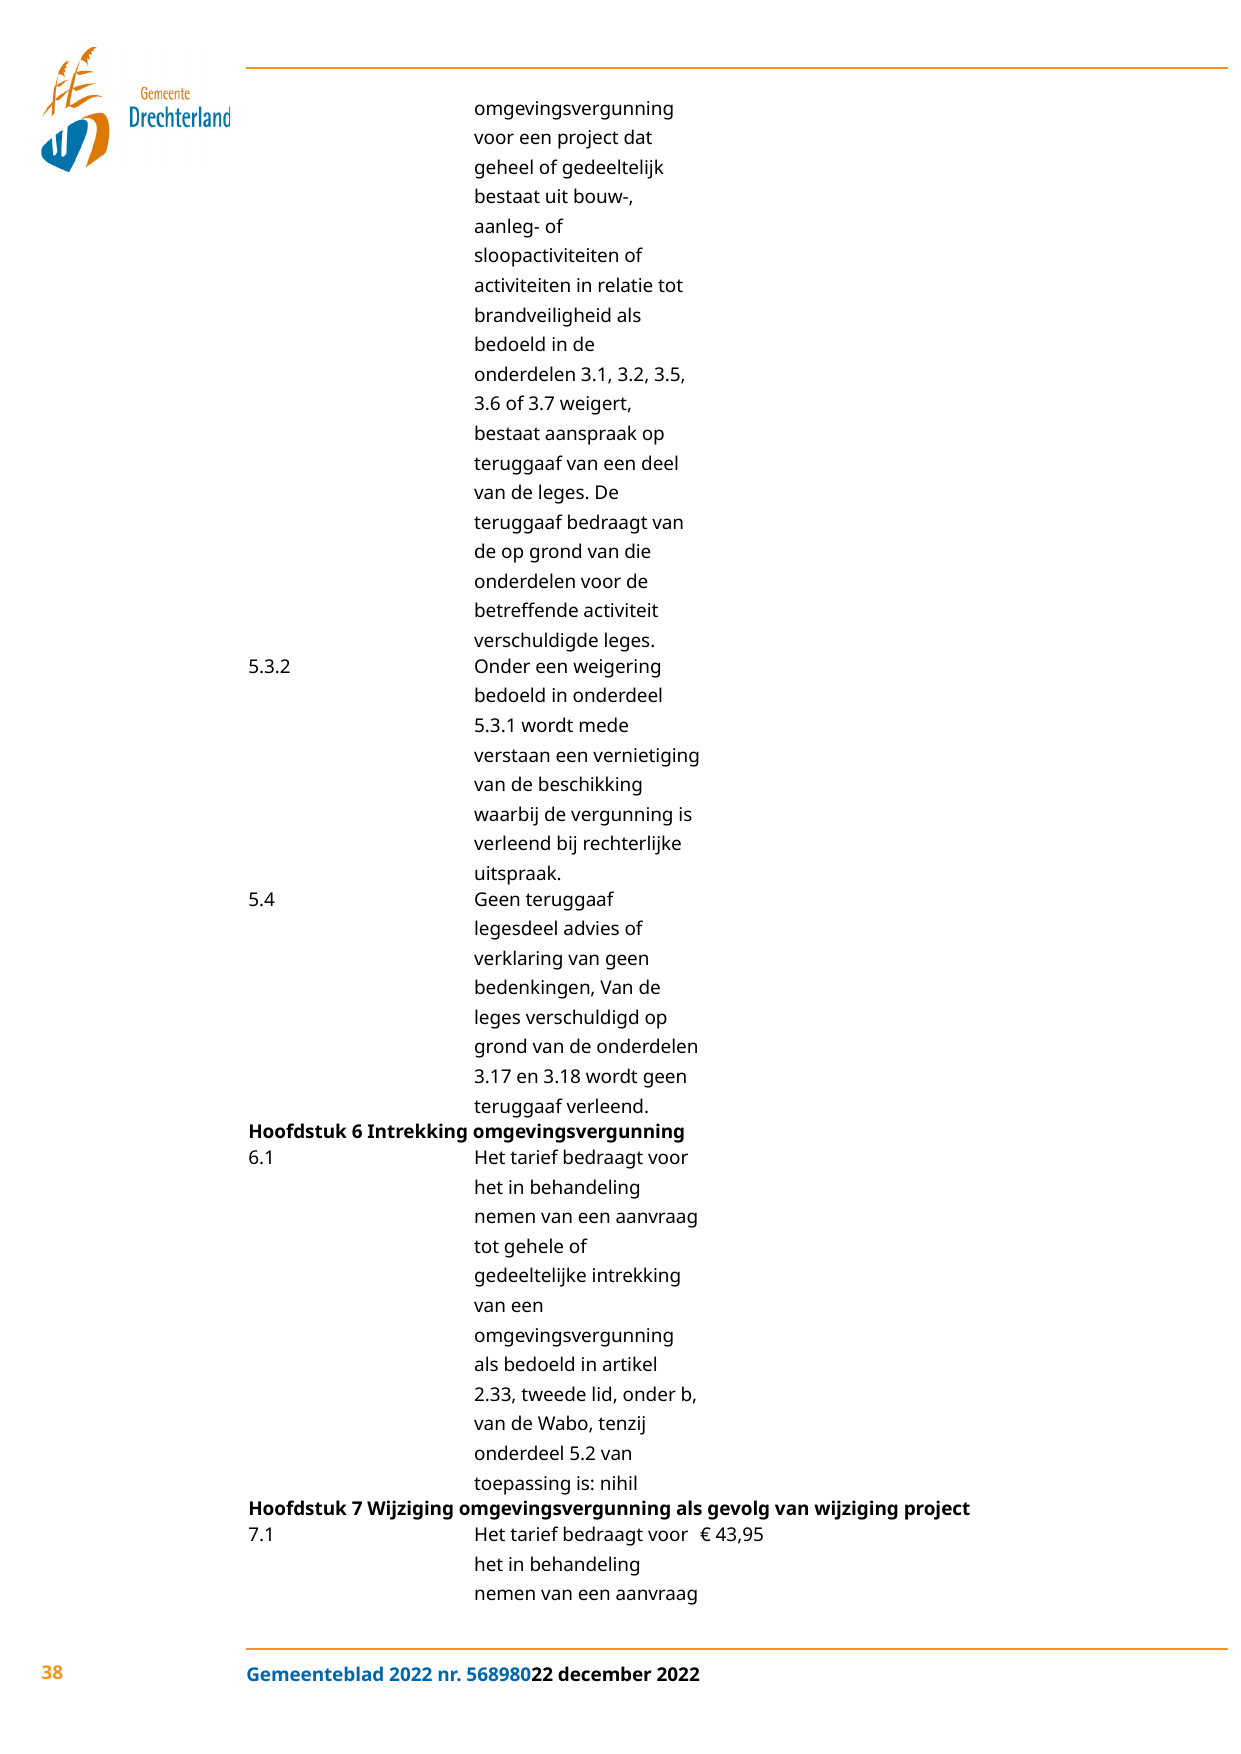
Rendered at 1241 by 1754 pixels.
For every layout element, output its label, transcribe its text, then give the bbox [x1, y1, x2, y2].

table_cell [926, 653, 1152, 886]
table_cell [926, 95, 1152, 653]
table_cell 5.3.2 [248, 653, 474, 886]
table_cell [700, 1144, 926, 1496]
table_cell [700, 886, 926, 1119]
table_cell Het tarief bedraagt voor het in behandeling nemen van een aanvraag tot gehele of gedeeltelijke intrekking van een omgevingsvergunning als bedoeld in artikel 2.33, tweede lid, onder b, van de Wabo, tenzij onderdeel 5.2 van toepassing is: nihil [474, 1144, 700, 1496]
table_cell Hoofdstuk 6 Intrekking omgevingsvergunning [248, 1119, 1152, 1144]
table_cell [926, 1521, 1152, 1606]
picture [41, 158, 64, 172]
table_cell [926, 1144, 1152, 1496]
table_cell € 43,95 [700, 1521, 926, 1606]
table_cell omgevingsvergunning voor een project dat geheel of gedeeltelijk bestaat uit bouw-, aanleg- of sloopactiviteiten of activiteiten in relatie tot brandveiligheid als bedoeld in de onderdelen 3.1, 3.2, 3.5, 3.6 of 3.7 weigert, bestaat aanspraak op teruggaaf van een deel van de leges. De teruggaaf bedraagt van de op grond van die onderdelen voor de betreffende activiteit verschuldigde leges. [474, 95, 700, 653]
table_cell [700, 95, 926, 653]
table_cell 6.1 [248, 1144, 474, 1496]
table_cell 7.1 [248, 1521, 474, 1606]
picture [41, 47, 231, 172]
table_cell Geen teruggaaf legesdeel advies of verklaring van geen bedenkingen, Van de leges verschuldigd op grond van de onderdelen 3.17 en 3.18 wordt geen teruggaaf verleend. [474, 886, 700, 1119]
table_cell [248, 95, 474, 653]
table_cell Onder een weigering bedoeld in onderdeel 5.3.1 wordt mede verstaan een vernietiging van de beschikking waarbij de vergunning is verleend bij rechterlijke uitspraak. [474, 653, 700, 886]
table_cell Hoofdstuk 7 Wijziging omgevingsvergunning als gevolg van wijziging project [248, 1496, 1152, 1521]
table_cell [700, 653, 926, 886]
picture [226, 115, 231, 124]
table_cell Het tarief bedraagt voor het in behandeling nemen van een aanvraag [474, 1521, 700, 1606]
table_cell [926, 886, 1152, 1119]
table_cell 5.4 [248, 886, 474, 1119]
